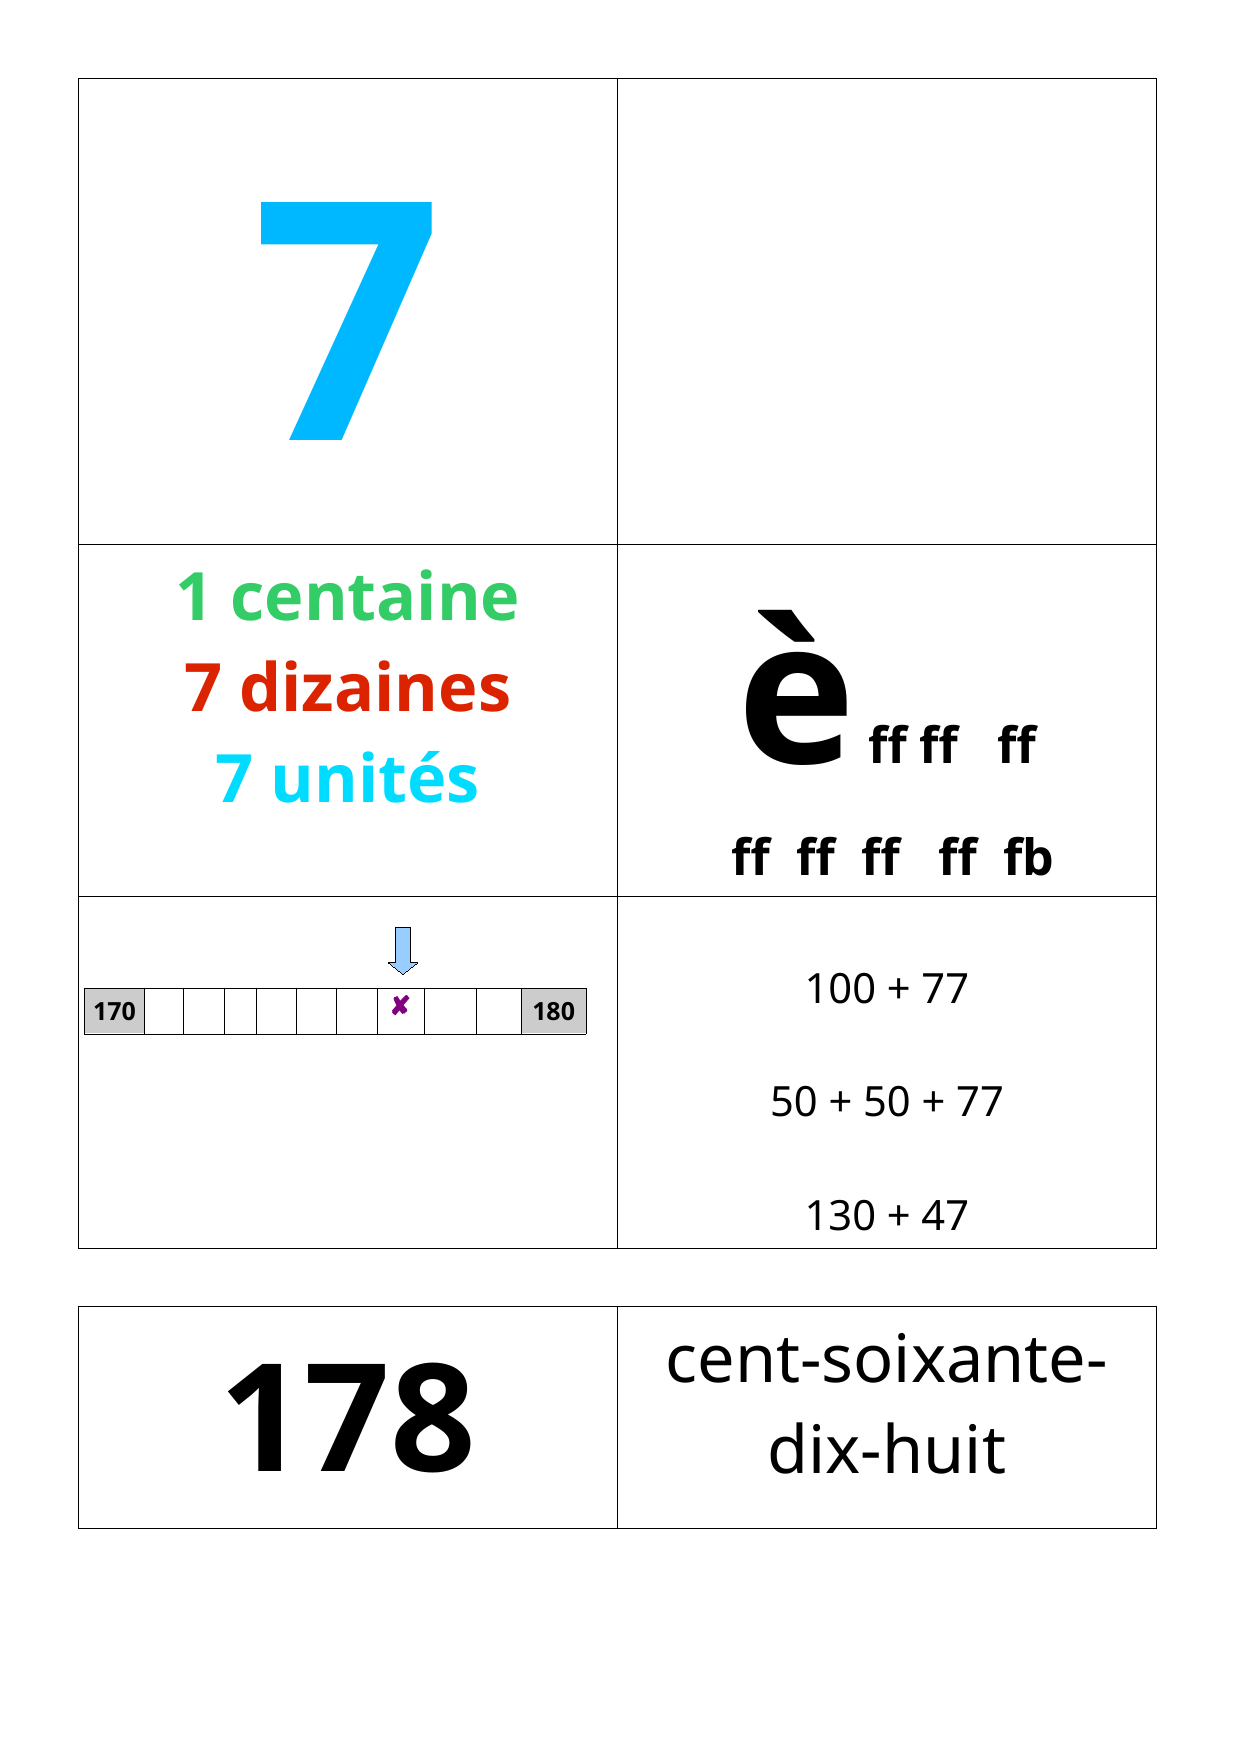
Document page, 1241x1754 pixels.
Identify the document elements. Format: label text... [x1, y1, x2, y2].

table_header [257, 989, 296, 1033]
table_header [297, 989, 336, 1033]
table_cell 1 centaine 7 dizaines 7 unités [79, 545, 617, 896]
table_cell è ff ff ff ff ff ff ff fb [618, 545, 1156, 896]
table_header [477, 989, 521, 1033]
table_header [425, 989, 476, 1033]
table_header [337, 989, 377, 1033]
table_header 178 [79, 1307, 617, 1528]
table_header  [378, 989, 424, 1033]
table_cell [79, 897, 617, 1248]
table_header cent-soixante-dix-huit [618, 1307, 1156, 1528]
table_header 180 [522, 989, 586, 1033]
table_header [184, 989, 224, 1033]
table_header 170 [85, 989, 144, 1033]
table_header [225, 989, 256, 1033]
table_cell [618, 79, 1156, 544]
table_cell 7 [79, 79, 617, 544]
table_cell 100 + 77 50 + 50 + 77 130 + 47 [618, 897, 1156, 1248]
table_header [145, 989, 183, 1033]
